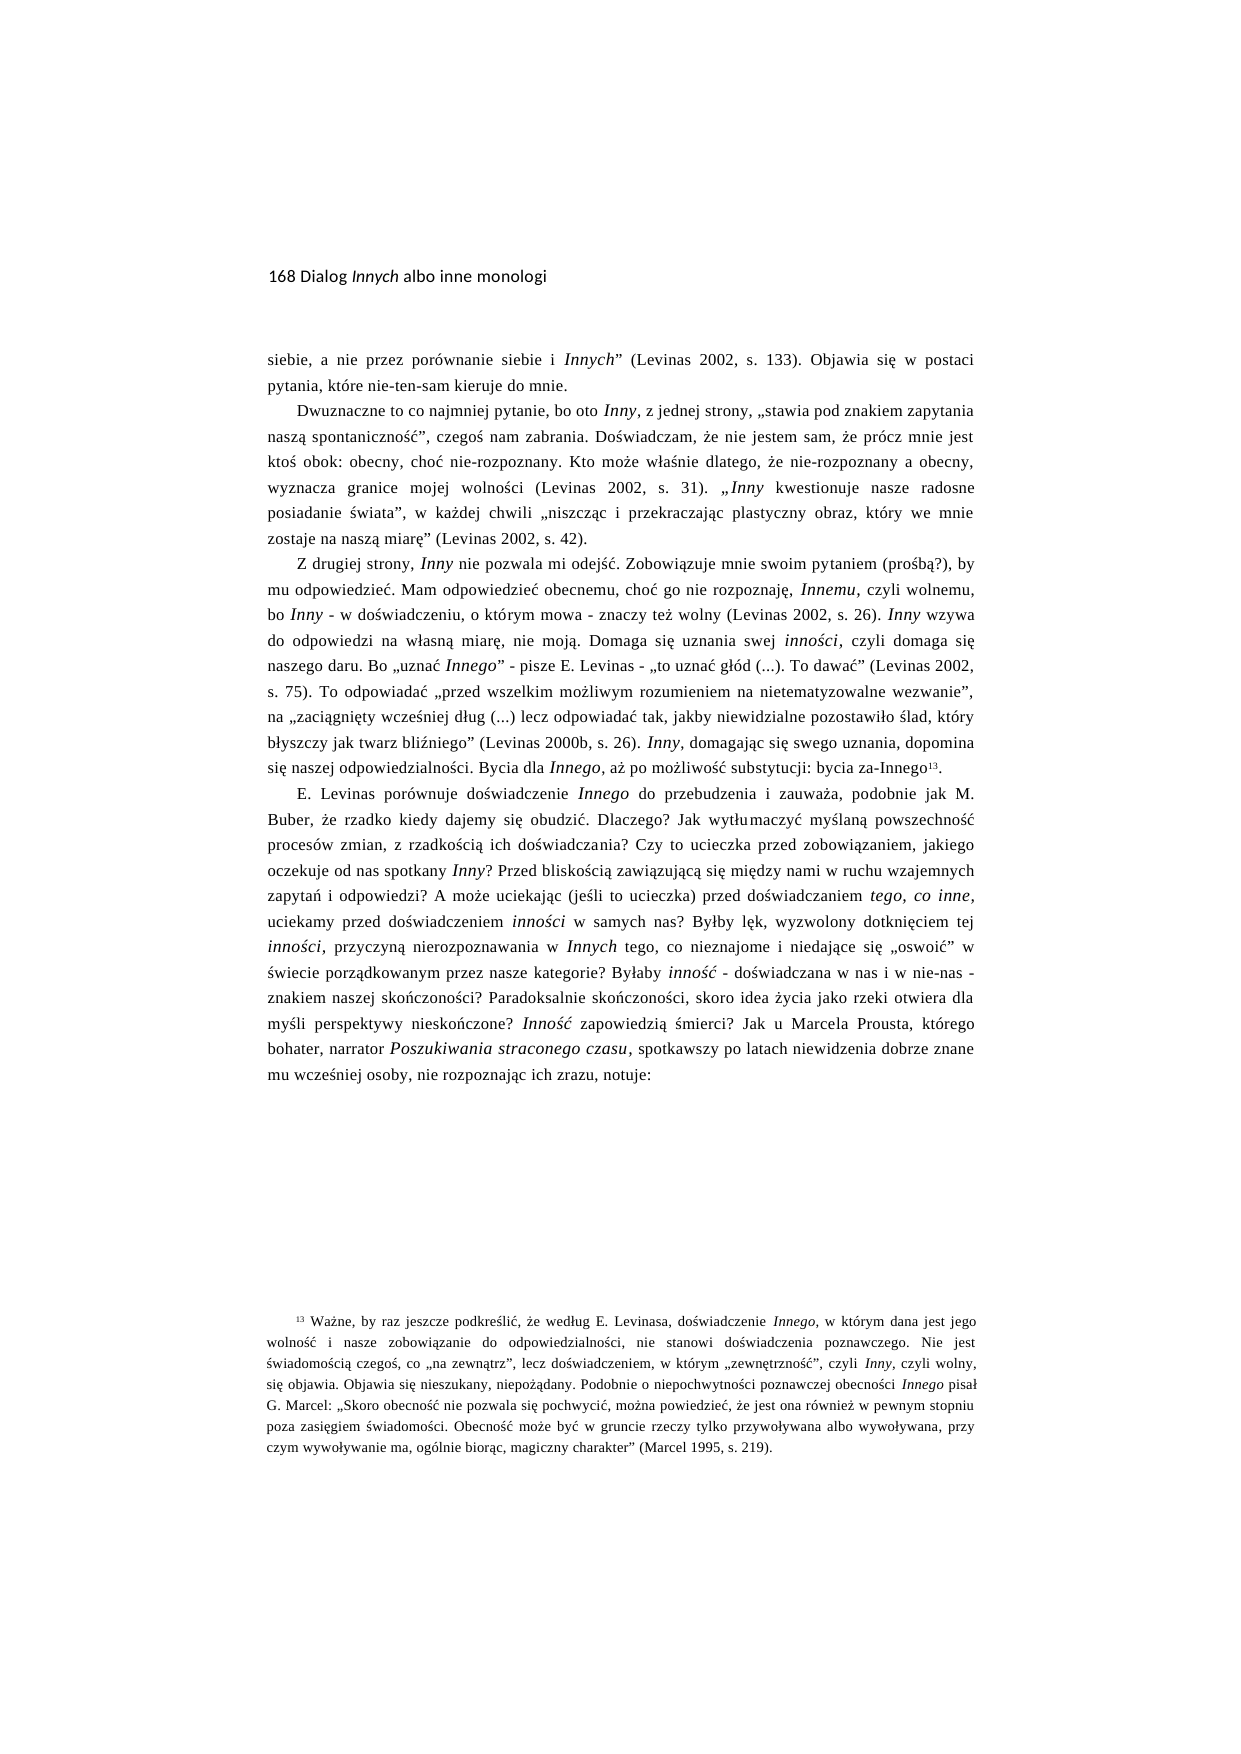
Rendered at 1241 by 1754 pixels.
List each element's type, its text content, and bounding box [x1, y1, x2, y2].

text Dwuznaczne to co najmniej pytanie, bo oto Inny, z jednej strony, „stawia pod znakiem zapytania naszą spontaniczność”, czegoś nam zabrania. Doświadczam, że nie jestem sam, że prócz mnie jest ktoś obok: obecny, choć nie-rozpoznany. Kto może właśnie dlatego, że nie-rozpoznany a obecny, wyznacza granice mo­jej wolności (Levinas 2002, s. 31). „Inny kwestionuje nasze radosne posiadanie świata”, w każdej chwili „niszcząc i przekraczając plastyczny obraz, który we mnie zostaje na naszą miarę” (Levinas 2002, s. 42). [267, 396, 975, 549]
text 13 Ważne, by raz jeszcze podkreślić, że według E. Levinasa, doświadczenie Innego, w którym dana jest jego wolność i nasze zobowiązanie do odpowiedzialności, nie stanowi doświadczenia poznawczego. Nie jest świadomością czegoś, co „na zewnątrz”, lecz doświadczeniem, w którym „zewnętrzność”, czyli Inny, czyli wolny, się objawia. Objawia się nieszukany, niepożądany. Podobnie o niepochwytności poznawczej obecności Innego pisał G. Marcel: „Skoro obecność nie pozwala się pochwycić, można powiedzieć, że jest ona również w pewnym stopniu poza zasięgiem świadomości. Obecność może być w gruncie rzeczy tylko przywoływana albo wywoływana, przy czym wywoływanie ma, ogólnie biorąc, magiczny charakter” (Marcel 1995, s. 219). [266, 1309, 977, 1457]
text E. Levinas porównuje doświadczenie Innego do przebudzenia i zauważa, po­dobnie jak M. Buber, że rzadko kiedy dajemy się obudzić. Dlaczego? Jak wytłu­maczyć myślaną powszechność procesów zmian, z rzadkością ich doświadcza­nia? Czy to ucieczka przed zobowiązaniem, jakiego oczekuje od nas spotkany Inny? Przed bliskością zawiązującą się między nami w ruchu wzajemnych zapy­tań i odpowiedzi? A może uciekając (jeśli to ucieczka) przed doświadczaniem tego, co inne, uciekamy przed doświadczeniem inności w samych nas? Byłby lęk, wyzwolony dotknięciem tej inności, przyczyną nierozpoznawania w Innych tego, co nieznajome i niedające się „oswoić” w świecie porządkowanym przez nasze kategorie? Byłaby inność - doświadczana w nas i w nie-nas - znakiem naszej skończoności? Paradoksalnie skończoności, skoro idea życia jako rzeki otwiera dla myśli perspektywy nieskończone? Inność zapowiedzią śmierci? Jak u Marce­la Prousta, którego bohater, narrator Poszukiwania straconego czasu, spotkawszy po latach niewidzenia dobrze znane mu wcześniej osoby, nie rozpoznając ich zrazu, notuje: [267, 779, 975, 1085]
text siebie, a nie przez porównanie siebie i Innych” (Levinas 2002, s. 133). Objawia się w postaci pytania, które nie-ten-sam kieruje do mnie. [267, 345, 975, 396]
text 168 Dialog Innych albo inne monologi [268, 268, 606, 286]
text Z drugiej strony, Inny nie pozwala mi odejść. Zobowiązuje mnie swoim py­taniem (prośbą?), by mu odpowiedzieć. Mam odpowiedzieć obecnemu, choć go nie rozpoznaję, Innemu, czyli wolnemu, bo Inny - w doświadczeniu, o któ­rym mowa - znaczy też wolny (Levinas 2002, s. 26). Inny wzywa do odpowie­dzi na własną miarę, nie moją. Domaga się uznania swej inności, czyli domaga się naszego daru. Bo „uznać Innego” - pisze E. Levinas - „to uznać głód (...). To dawać” (Levinas 2002, s. 75). To odpowiadać „przed wszelkim możliwym rozumieniem na nietematyzowalne wezwanie”, na „zaciągnięty wcześniej dług (...) lecz odpowiadać tak, jakby niewidzialne pozostawiło ślad, który błyszczy jak twarz bliźniego” (Levinas 2000b, s. 26). Inny, domagając się swego uznania, dopomina się naszej odpowiedzialności. Bycia dla Innego, aż po możliwość sub­stytucji: bycia za-Innego13. [267, 549, 975, 779]
